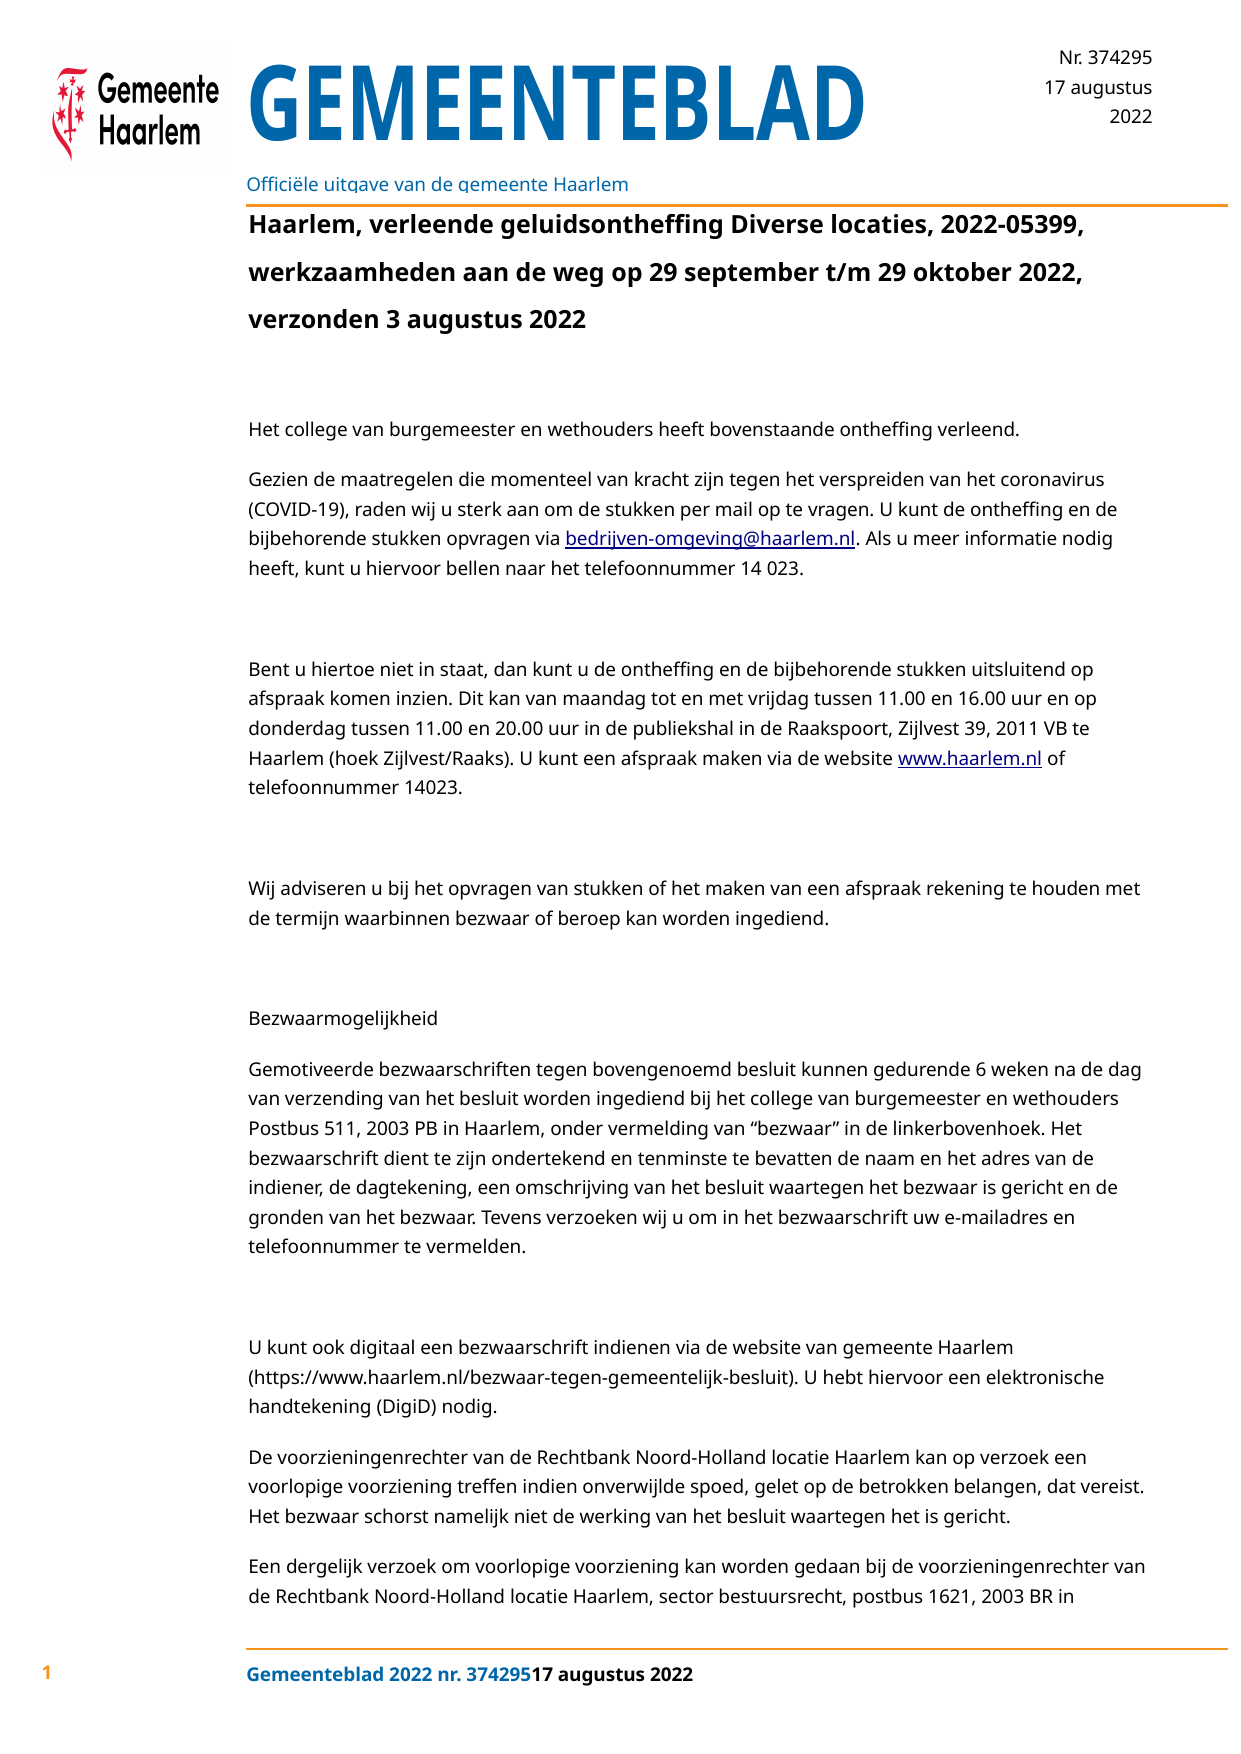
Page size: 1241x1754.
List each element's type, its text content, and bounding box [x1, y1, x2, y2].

text Een dergelijk verzoek om voorlopige voorziening kan worden gedaan bij de voorzieningenrechter van de Rechtbank Noord-Holland locatie Haarlem, sector bestuursrecht, postbus 1621, 2003 BR in [248, 1553, 1152, 1609]
text De voorzieningenrechter van de Rechtbank Noord-Holland locatie Haarlem kan op verzoek een voorlopige voorziening treffen indien onverwijlde spoed, gelet op de betrokken belangen, dat vereist. Het bezwaar schorst namelijk niet de werking van het besluit waartegen het is gericht. [248, 1444, 1152, 1529]
text U kunt ook digitaal een bezwaarschrift indienen via de website van gemeente Haarlem (https://www.haarlem.nl/bezwaar-tegen-gemeentelijk-besluit). U hebt hiervoor een elektronische handtekening (DigiD) nodig. [248, 1334, 1152, 1419]
text Het college van burgemeester en wethouders heeft bovenstaande ontheffing verleend. [248, 416, 1152, 442]
text Bezwaarmogelijkheid [248, 1006, 1152, 1031]
text Wij adviseren u bij het opvragen van stukken of het maken van een afspraak rekening te houden met de termijn waarbinnen bezwaar of beroep kan worden ingediend. [248, 875, 1152, 930]
text Bent u hiertoe niet in staat, dan kunt u de ontheffing en de bijbehorende stukken uitsluitend op afspraak komen inzien. Dit kan van maandag tot en met vrijdag tussen 11.00 en 16.00 uur en op donderdag tussen 11.00 en 20.00 uur in de publiekshal in de Raakspoort, Zijlvest 39, 2011 VB te Haarlem (hoek Zijlvest/Raaks). U kunt een afspraak maken via de website www.haarlem.nl of telefoonnummer 14023. [248, 656, 1152, 800]
text Gemotiveerde bezwaarschriften tegen bovengenoemd besluit kunnen gedurende 6 weken na de dag van verzending van het besluit worden ingediend bij het college van burgemeester en wethouders Postbus 511, 2003 PB in Haarlem, onder vermelding van “bezwaar” in de linkerbovenhoek. Het bezwaarschrift dient te zijn ondertekend en tenminste te bevatten de naam en het adres van de indiener, de dagtekening, een omschrijving van het besluit waartegen het bezwaar is gericht en de gronden van het bezwaar. Tevens verzoeken wij u om in het bezwaarschrift uw e-mailadres en telefoonnummer te vermelden. [248, 1056, 1152, 1259]
picture [41, 47, 231, 172]
text Gezien de maatregelen die momenteel van kracht zijn tegen het verspreiden van het coronavirus (COVID-19), raden wij u sterk aan om de stukken per mail op te vragen. U kunt de ontheffing en de bijbehorende stukken opvragen via bedrijven-omgeving@haarlem.nl. Als u meer informatie nodig heeft, kunt u hiervoor bellen naar het telefoonnummer 14 023. [248, 466, 1152, 581]
text Haarlem, verleende geluidsontheffing Diverse locaties, 2022-05399, werkzaamheden aan de weg op 29 september t/m 29 oktober 2022, verzonden 3 augustus 2022 [248, 207, 1152, 336]
